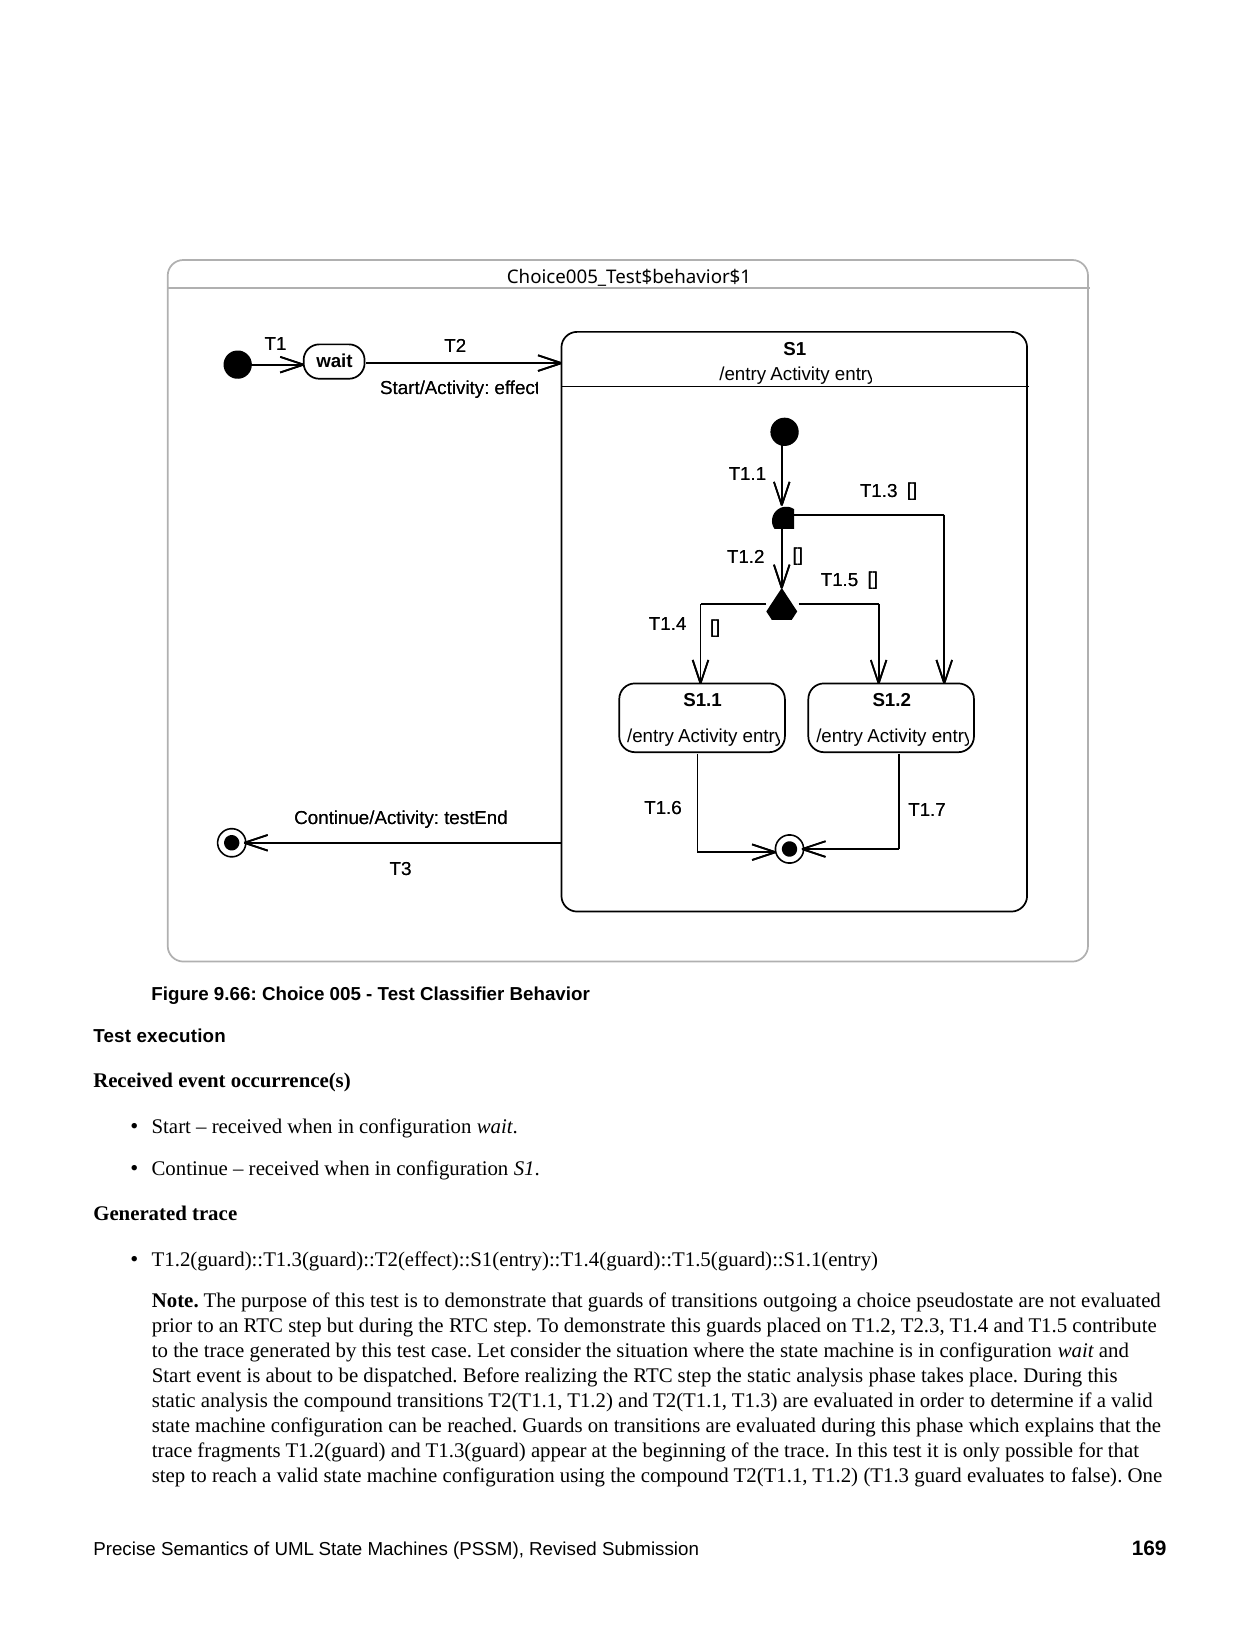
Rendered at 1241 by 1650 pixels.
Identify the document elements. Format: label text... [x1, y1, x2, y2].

list Start – received when in configuration wait. [131, 1113, 1164, 1138]
list Continue – received when in configuration S1. [131, 1154, 1164, 1179]
text Generated trace [93, 1201, 1164, 1224]
text Figure 9.66: Choice 005 - Test Classifier Behavior [151, 243, 1106, 1004]
subtitle Test execution [93, 231, 1164, 1047]
text Received event occurrence(s) [93, 1068, 1164, 1092]
list T1.2(guard)::T1.3(guard)::T2(effect)::S1(entry)::T1.4(guard)::T1.5(guard)::S1.1(entry) [131, 1246, 1164, 1271]
list Note. The purpose of this test is to demonstrate that guards of transitions outgoing a choice pseudostate are not evaluated prior to an RTC step but during the RTC step. To demonstrate this guards placed on T1.2, T2.3, T1.4 and T1.5 contribute to the trace generated by this test case. Let consider the situation where the state machine is in configuration wait and Start event is about to be dispatched. Before realizing the RTC step the static analysis phase takes place. During this static analysis the compound transitions T2(T1.1, T1.2) and T2(T1.1, T1.3) are evaluated in order to determine if a valid state machine configuration can be reached. Guards on transitions are evaluated during this phase which explains that the trace fragments T1.2(guard) and T1.3(guard) appear at the beginning of the trace. In this test it is only possible for that step to reach a valid state machine configuration using the compound T2(T1.1, T1.2) (T1.3 guard evaluates to false). One [131, 1287, 1164, 1487]
